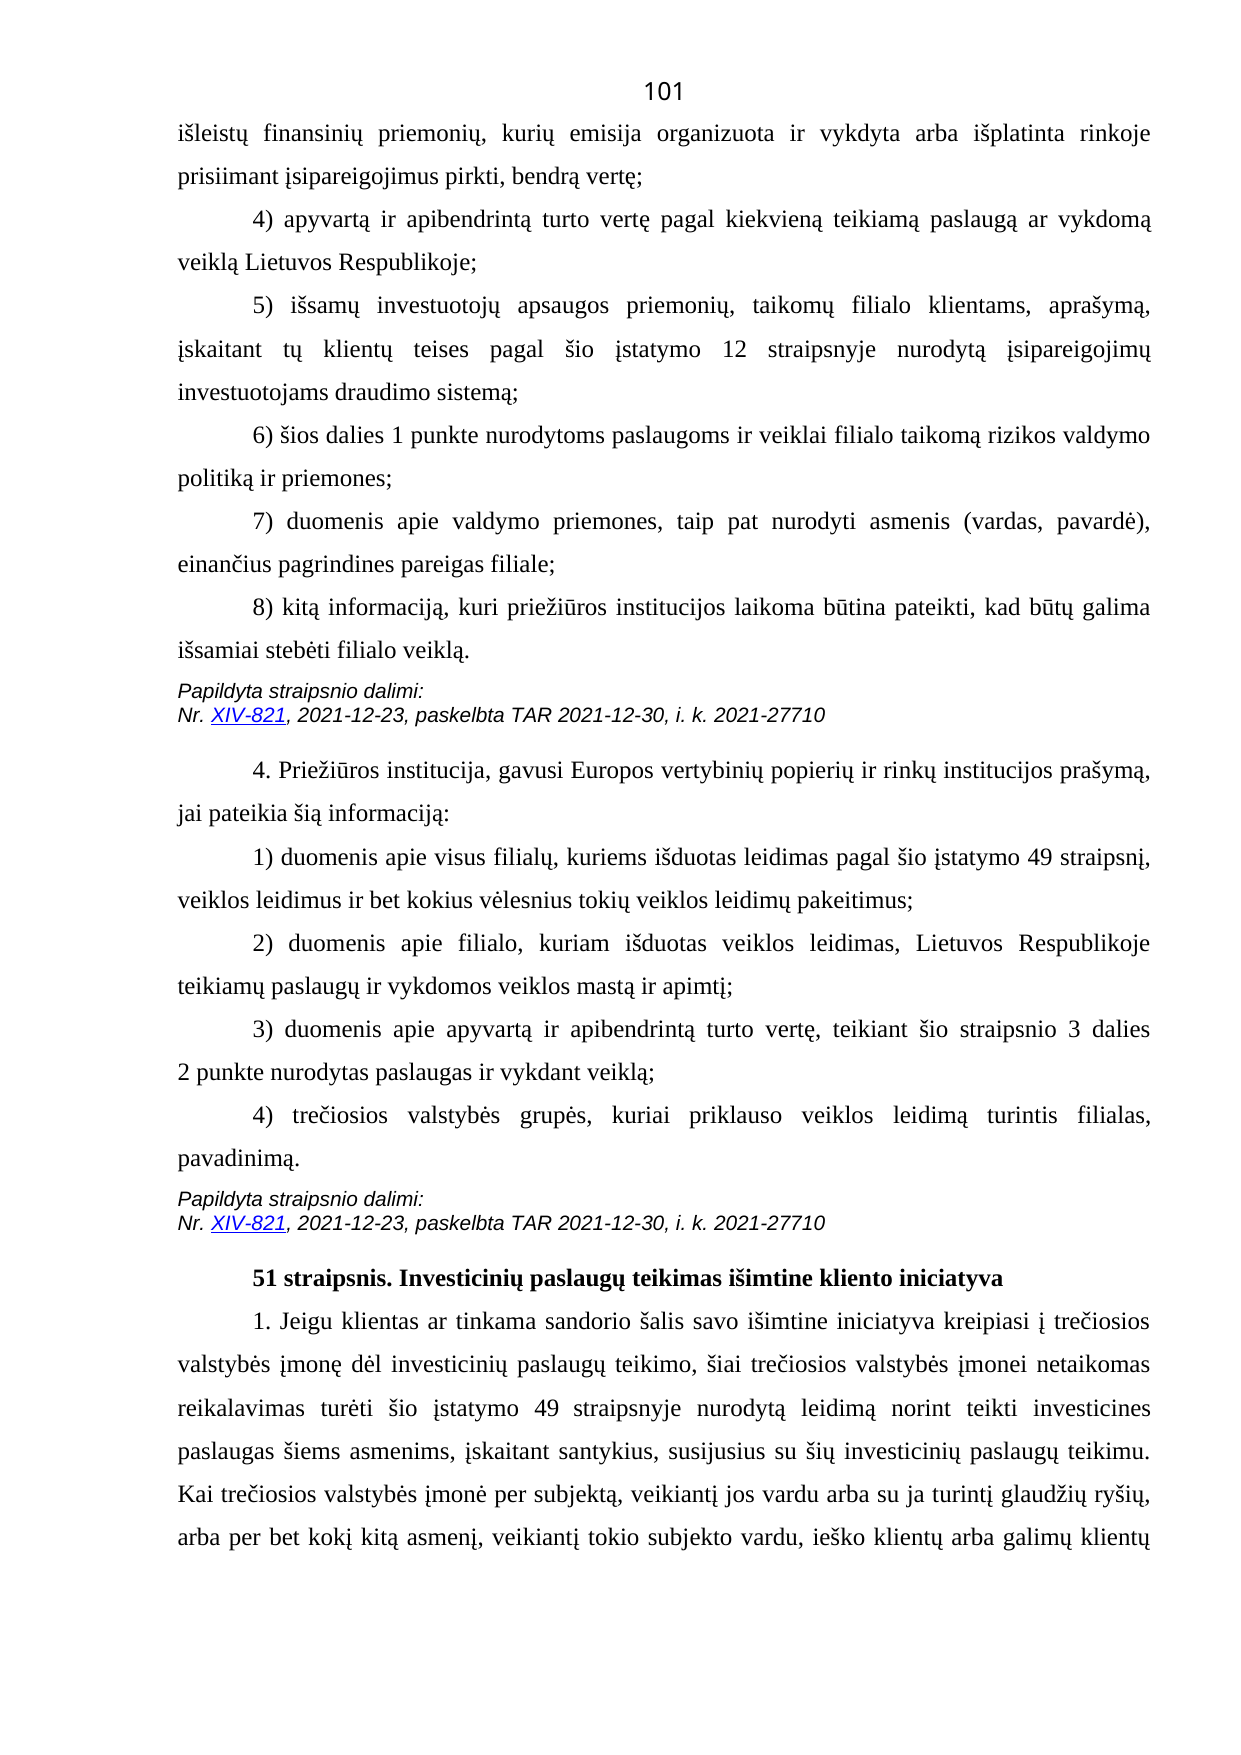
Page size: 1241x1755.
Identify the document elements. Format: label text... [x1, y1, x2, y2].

text 4. Priežiūros institucija, gavusi Europos vertybinių popierių ir rinkų institucijos prašymą, jai pateikia šią informaciją: [177, 755, 1152, 827]
text Nr. XIV-821, 2021-12-23, paskelbta TAR 2021-12-30, i. k. 2021-27710 [177, 703, 1152, 727]
text 7) duomenis apie valdymo priemones, taip pat nurodyti asmenis (vardas, pavardė), einančius pagrindines pareigas filiale; [177, 506, 1152, 578]
text 4) trečiosios valstybės grupės, kuriai priklauso veiklos leidimą turintis filialas, pavadinimą. [177, 1100, 1152, 1172]
text 6) šios dalies 1 punkte nurodytoms paslaugoms ir veiklai filialo taikomą rizikos valdymo politiką ir priemones; [177, 420, 1152, 492]
text Papildyta straipsnio dalimi: [177, 679, 1152, 703]
text 1) duomenis apie visus filialų, kuriems išduotas leidimas pagal šio įstatymo 49 straipsnį, veiklos leidimus ir bet kokius vėlesnius tokių veiklos leidimų pakeitimus; [177, 842, 1152, 913]
text išleistų finansinių priemonių, kurių emisija organizuota ir vykdyta arba išplatinta rinkoje prisiimant įsipareigojimus pirkti, bendrą vertę; [177, 118, 1152, 190]
text 2) duomenis apie filialo, kuriam išduotas veiklos leidimas, Lietuvos Respublikoje teikiamų paslaugų ir vykdomos veiklos mastą ir apimtį; [177, 928, 1152, 1000]
text 1. Jeigu klientas ar tinkama sandorio šalis savo išimtine iniciatyva kreipiasi į trečiosios valstybės įmonę dėl investicinių paslaugų teikimo, šiai trečiosios valstybės įmonei netaikomas reikalavimas turėti šio įstatymo 49 straipsnyje nurodytą leidimą norint teikti investicines paslaugas šiems asmenims, įskaitant santykius, susijusius su šių investicinių paslaugų teikimu. Kai trečiosios valstybės įmonė per subjektą, veikiantį jos vardu arba su ja turintį glaudžių ryšių, arba per bet kokį kitą asmenį, veikiantį tokio subjekto vardu, ieško klientų arba galimų klientų [177, 1306, 1152, 1551]
text Papildyta straipsnio dalimi: [177, 1187, 1152, 1211]
text 8) kitą informaciją, kuri priežiūros institucijos laikoma būtina pateikti, kad būtų galima išsamiai stebėti filialo veiklą. [177, 592, 1152, 664]
text 3) duomenis apie apyvartą ir apibendrintą turto vertę, teikiant šio straipsnio 3 dalies 2 punkte nurodytas paslaugas ir vykdant veiklą; [177, 1014, 1152, 1086]
text 51 straipsnis. Investicinių paslaugų teikimas išimtine kliento iniciatyva [177, 1263, 1152, 1292]
text 5) išsamų investuotojų apsaugos priemonių, taikomų filialo klientams, aprašymą, įskaitant tų klientų teises pagal šio įstatymo 12 straipsnyje nurodytą įsipareigojimų investuotojams draudimo sistemą; [177, 291, 1152, 406]
text 4) apyvartą ir apibendrintą turto vertę pagal kiekvieną teikiamą paslaugą ar vykdomą veiklą Lietuvos Respublikoje; [177, 204, 1152, 276]
text Nr. XIV-821, 2021-12-23, paskelbta TAR 2021-12-30, i. k. 2021-27710 [177, 1211, 1152, 1234]
